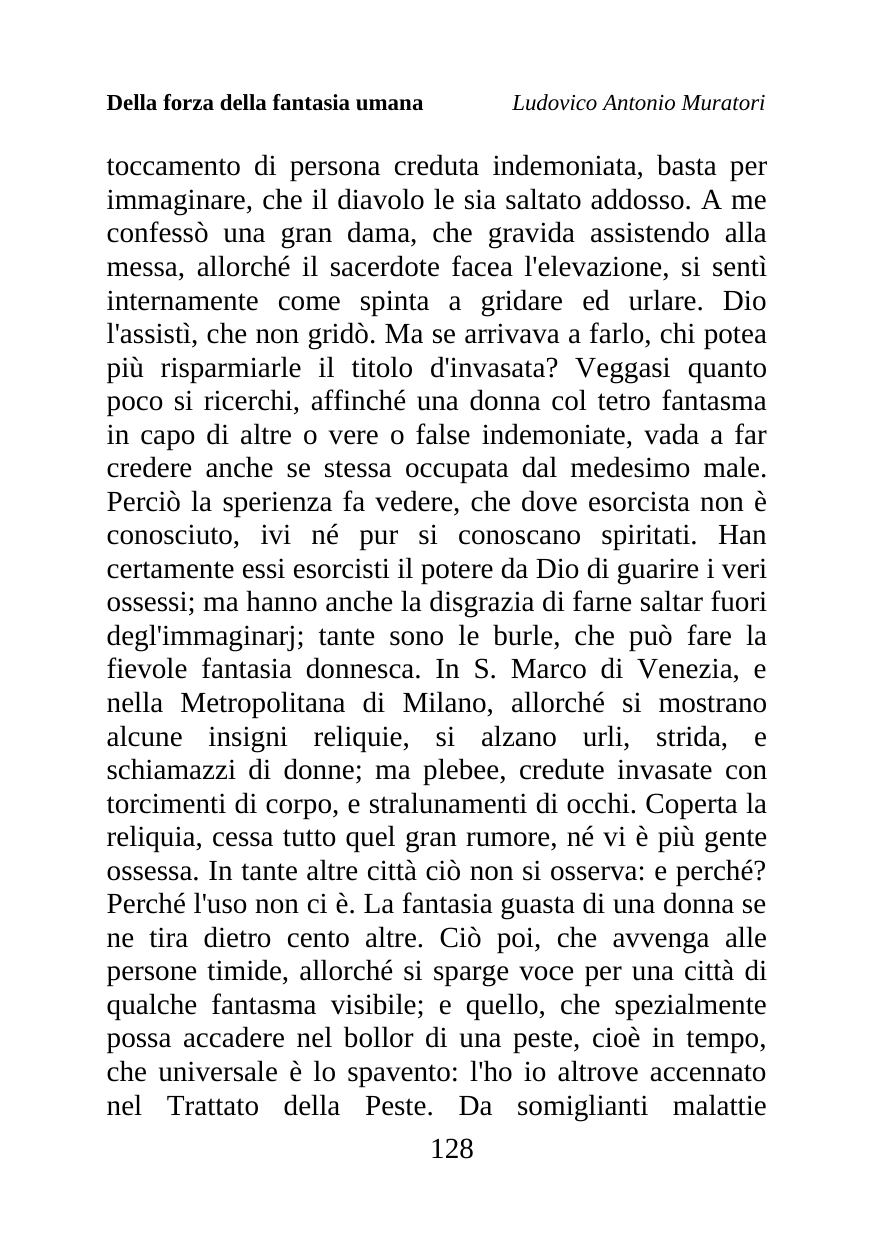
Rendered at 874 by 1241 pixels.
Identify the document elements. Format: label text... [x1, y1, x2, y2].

text toccamento di persona creduta indemoniata, basta per immaginare, che il diavolo le sia saltato addosso. A me confessò una gran dama, che gravida assistendo alla messa, allorché il sacerdote facea l'elevazione, si sentì internamente come spinta a gridare ed urlare. Dio l'assistì, che non gridò. Ma se arrivava a farlo, chi potea più risparmiarle il titolo d'invasata? Veggasi quanto poco si ricerchi, affinché una donna col tetro fantasma in capo di altre o vere o false indemoniate, vada a far credere anche se stessa occupata dal medesimo male. Perciò la sperienza fa vedere, che dove esorcista non è conosciuto, ivi né pur si conoscano spiritati. Han certamente essi esorcisti il potere da Dio di guarire i veri ossessi; ma hanno anche la disgrazia di farne saltar fuori degl'immaginarj; tante sono le burle, che può fare la fievole fantasia donnesca. In S. Marco di Venezia, e nella Metropolitana di Milano, allorché si mostrano alcune insigni reliquie, si alzano urli, strida, e schiamazzi di donne; ma plebee, credute invasate con torcimenti di corpo, e stralunamenti di occhi. Coperta la reliquia, cessa tutto quel gran rumore, né vi è più gente ossessa. In tante altre città ciò non si osserva: e perché? Perché l'uso non ci è. La fantasia guasta di una donna se ne tira dietro cento altre. Ciò poi, che avvenga alle persone timide, allorché si sparge voce per una città di qualche fantasma visibile; e quello, che spezialmente possa accadere nel bollor di una peste, cioè in tempo, che universale è lo spavento: l'ho io altrove accennato nel Trattato della Peste. Da somiglianti malattie [106, 148, 768, 1121]
